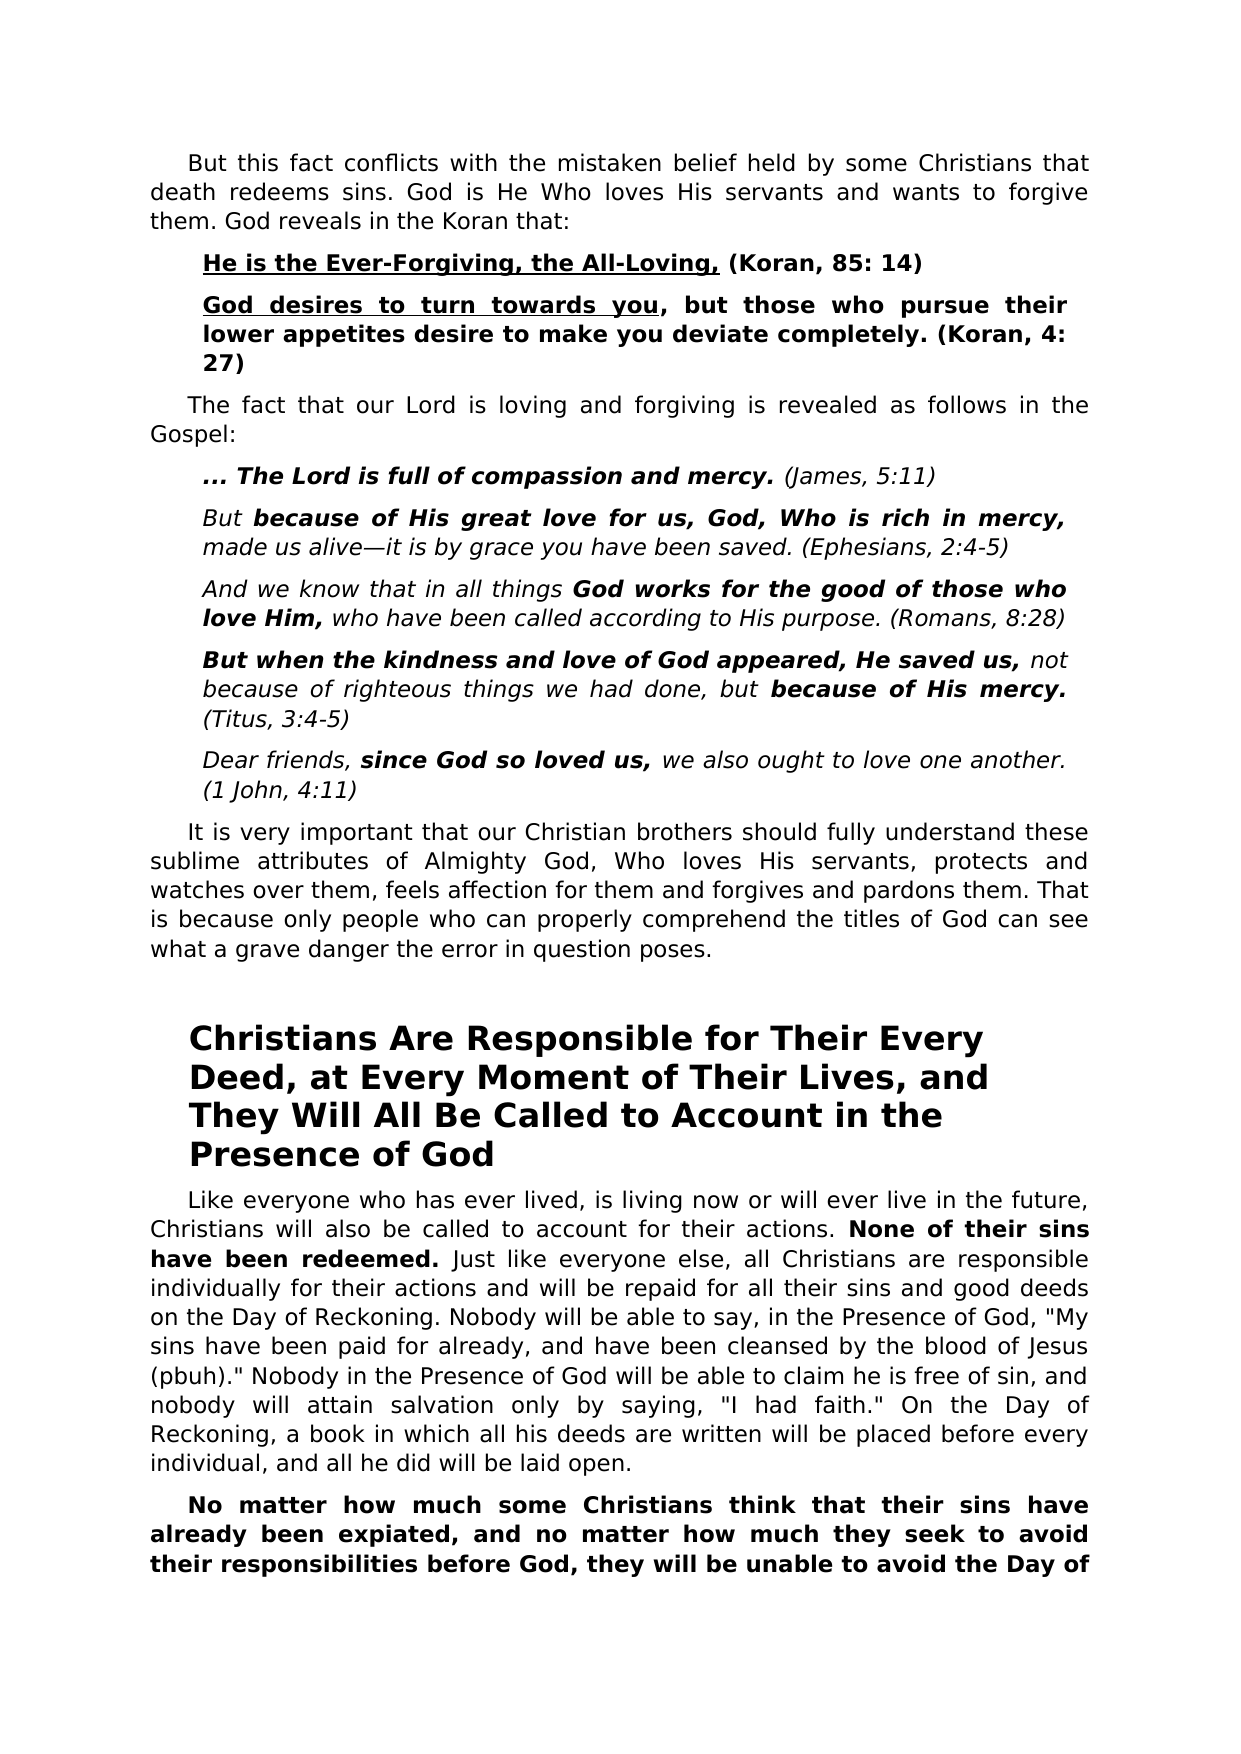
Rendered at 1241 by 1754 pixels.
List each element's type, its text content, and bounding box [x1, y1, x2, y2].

text It is very important that our Christian brothers should fully understand these sublime attributes of Almighty God, Who loves His servants, protects and watches over them, feels affection for them and forgives and pardons them. That is because only people who can properly comprehend the titles of God can see what a grave danger the error in question poses. [150, 819, 1090, 962]
text ... The Lord is full of compassion and mercy. (James, 5:11) [202, 463, 1068, 490]
text Like everyone who has ever lived, is living now or will ever live in the future, Christians will also be called to account for their actions. None of their sins have been redeemed. Just like everyone else, all Christians are responsible individually for their actions and will be repaid for all their sins and good deeds on the Day of Reckoning. Nobody will be able to say, in the Presence of God, "My sins have been paid for already, and have been cleansed by the blood of Jesus (pbuh)." Nobody in the Presence of God will be able to claim he is free of sin, and nobody will attain salvation only by saying, "I had faith." On the Day of Reckoning, a book in which all his deeds are written will be placed before every individual, and all he did will be laid open. [150, 1187, 1090, 1477]
text He is the Ever-Forgiving, the All-Loving, (Koran, 85: 14) [202, 250, 1068, 277]
text But when the kindness and love of God appeared, He saved us, not because of righteous things we had done, but because of His mercy. (Titus, 3:4-5) [202, 647, 1068, 732]
subtitle Christians Are Responsible for Their Every Deed, at Every Moment of Their Lives, and They Will All Be Called to Account in the Presence of God [188, 1019, 1090, 1175]
text And we know that in all things God works for the good of those who love Him, who have been called according to His purpose. (Romans, 8:28) [202, 576, 1068, 632]
text But this fact conflicts with the mistaken belief held by some Christians that death redeems sins. God is He Who loves His servants and wants to forgive them. God reveals in the Koran that: [150, 150, 1090, 235]
text But because of His great love for us, God, Who is rich in mercy, made us alive—it is by grace you have been saved. (Ephesians, 2:4-5) [202, 505, 1068, 561]
text No matter how much some Christians think that their sins have already been expiated, and no matter how much they seek to avoid their responsibilities before God, they will be unable to avoid the Day of [150, 1492, 1090, 1578]
text Dear friends, since God so loved us, we also ought to love one another. (1 John, 4:11) [202, 748, 1068, 803]
text God desires to turn towards you, but those who pursue their lower appetites desire to make you deviate completely. (Koran, 4: 27) [202, 292, 1068, 377]
text The fact that our Lord is loving and forgiving is revealed as follows in the Gospel: [150, 392, 1090, 448]
